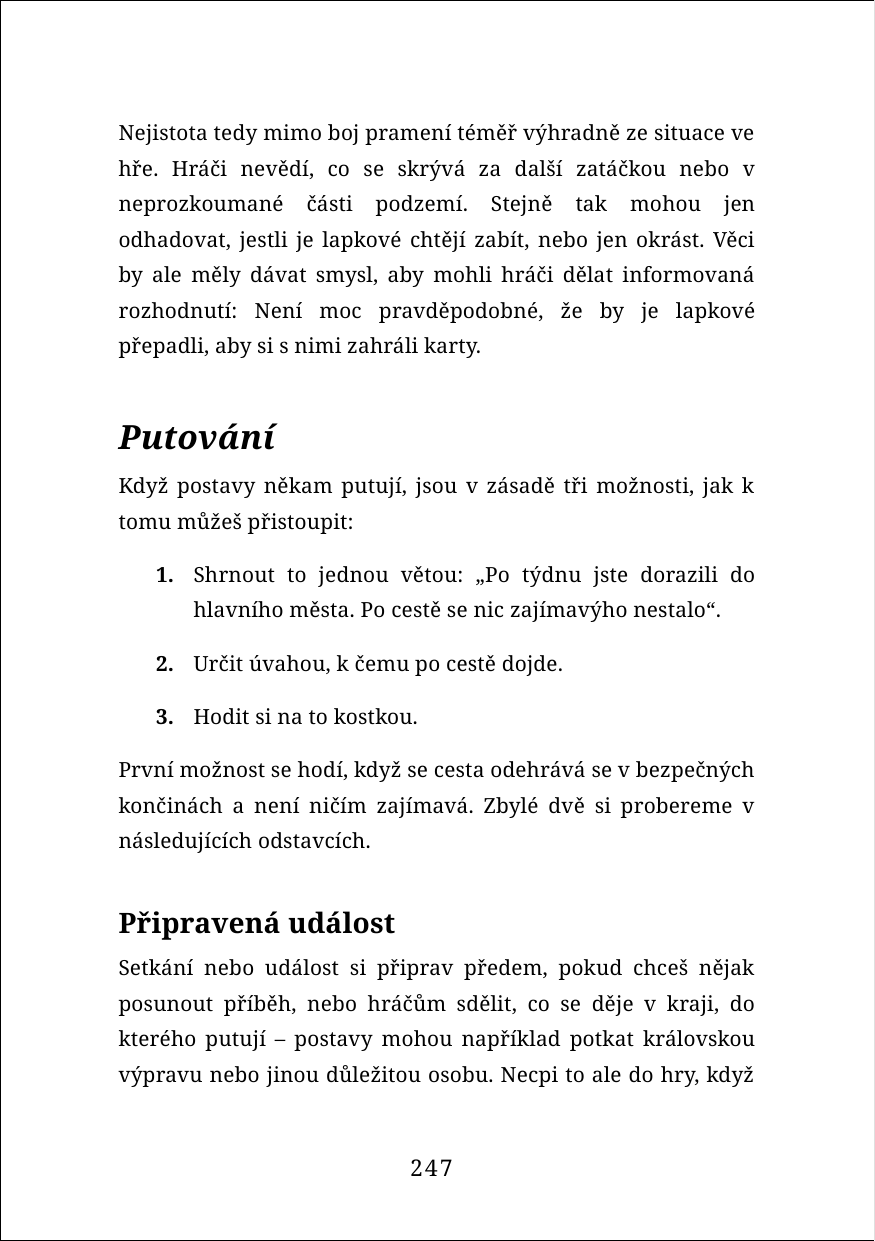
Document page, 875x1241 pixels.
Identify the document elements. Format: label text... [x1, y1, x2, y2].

text Když postavy někam putují, jsou v zásadě tři možnosti, jak k tomu můžeš přistoupit: [118, 471, 756, 535]
list Hodit si na to kostkou. [156, 702, 756, 731]
text První možnost se hodí, když se cesta odehrává se v bezpečných končinách a není ničím zajímavá. Zbylé dvě si probereme v následujících odstavcích. [118, 755, 756, 855]
list Shrnout to jednou větou: „Po týdnu jste dorazili do hlavního města. Po cestě se nic zajímavýho nestalo“. [156, 560, 756, 624]
subtitle Připravená událost [118, 903, 756, 942]
subtitle Putování [118, 414, 756, 459]
text Setkání nebo událost si připrav předem, pokud chceš nějak posunout příběh, nebo hráčům sdělit, co se děje v kraji, do kterého putují – postavy mohou například potkat královskou výpravu nebo jinou důležitou osobu. Necpi to ale do hry, když [118, 953, 756, 1088]
list Určit úvahou, k čemu po cestě dojde. [156, 649, 756, 677]
text Nejistota tedy mimo boj pramení téměř výhradně ze situace ve hře. Hráči nevědí, co se skrývá za další zatáčkou nebo v neprozkoumané části podzemí. Stejně tak mohou jen odhadovat, jestli je lapkové chtějí zabít, nebo jen okrást. Věci by ale měly dávat smysl, aby mohli hráči dělat informovaná rozhodnutí: Není moc pravděpodobné, že by je lapkové přepadli, aby si s nimi zahráli karty. [118, 118, 756, 360]
